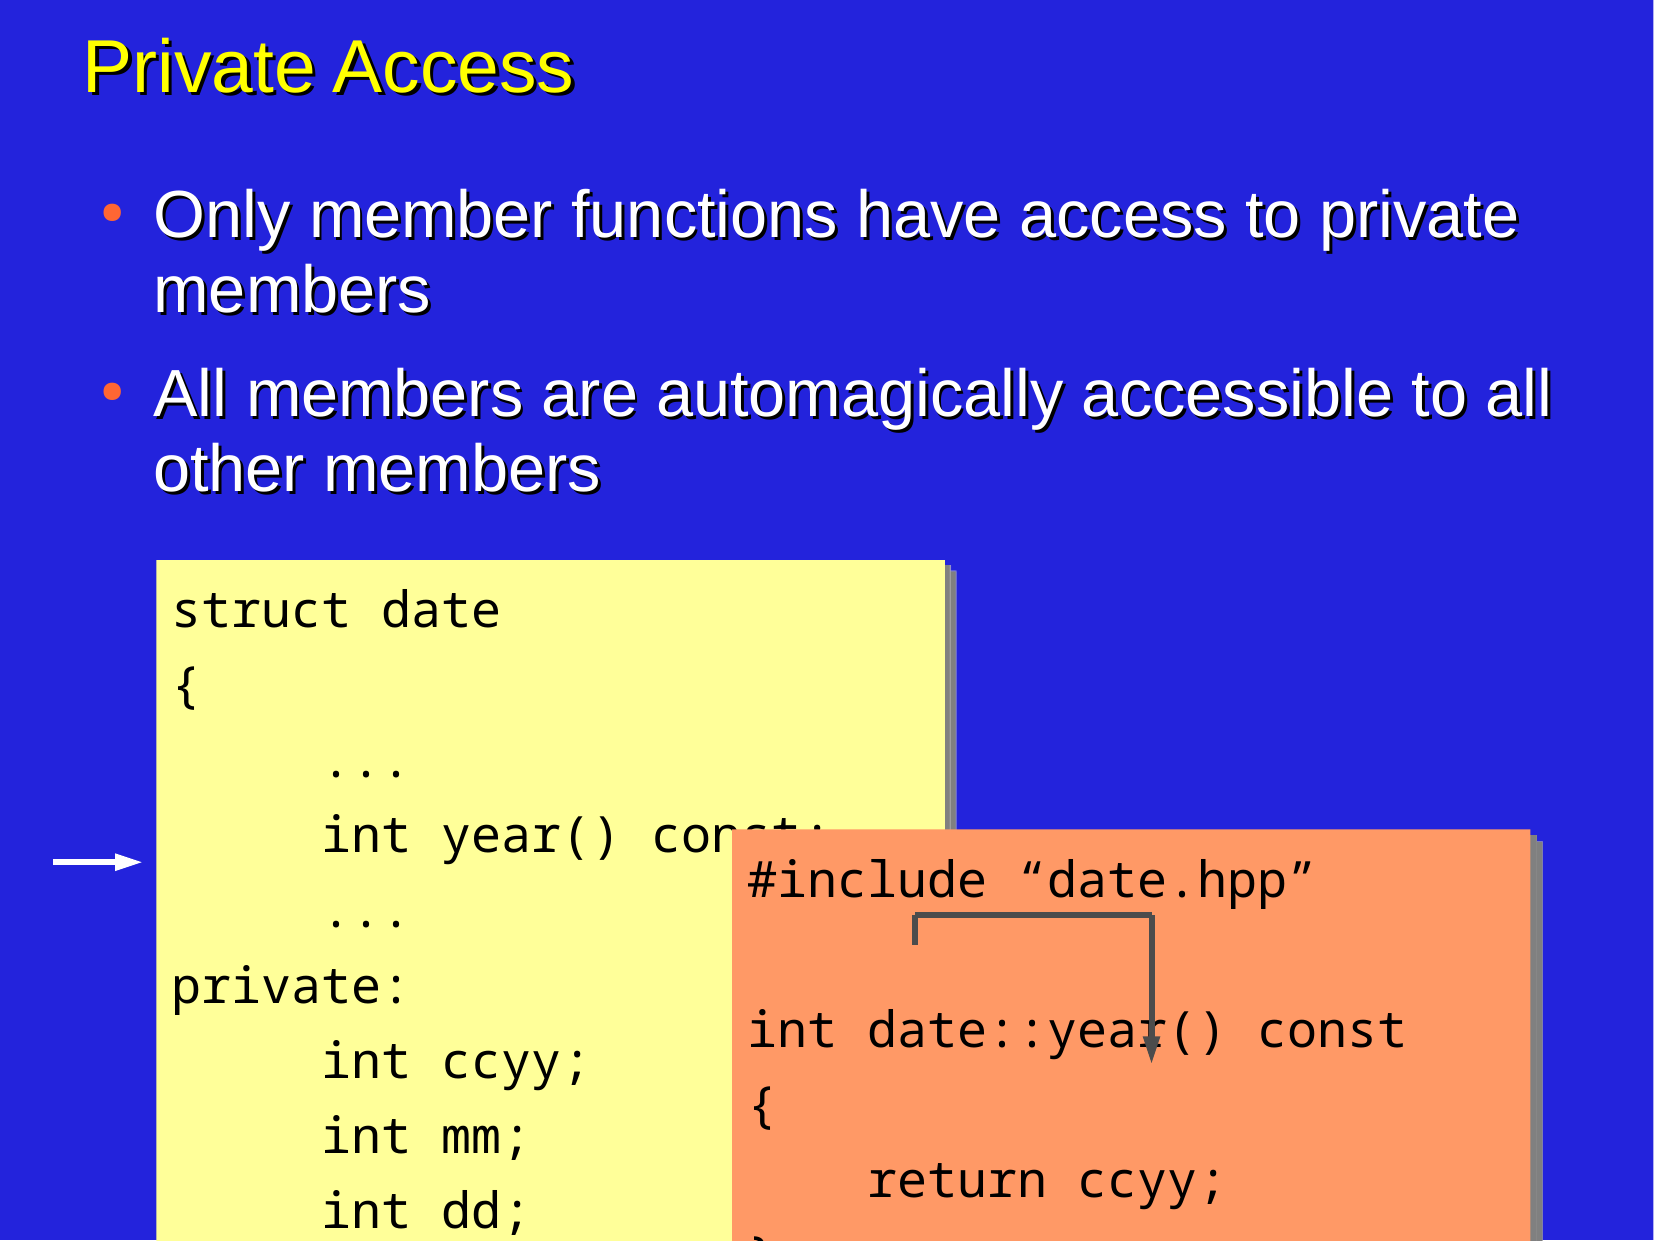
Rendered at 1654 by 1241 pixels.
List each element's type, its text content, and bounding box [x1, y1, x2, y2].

text_box #include “date.hpp” int date::year() const { return ccyy; } [732, 829, 1531, 1241]
text_box struct date { ... int year() const; ... private: int ccyy; int mm; int dd; }; [156, 560, 945, 1241]
title Private Access [82, 2, 1571, 130]
list Only member functions have access to private members All members are automagically accessible to all other members [82, 177, 1571, 1182]
